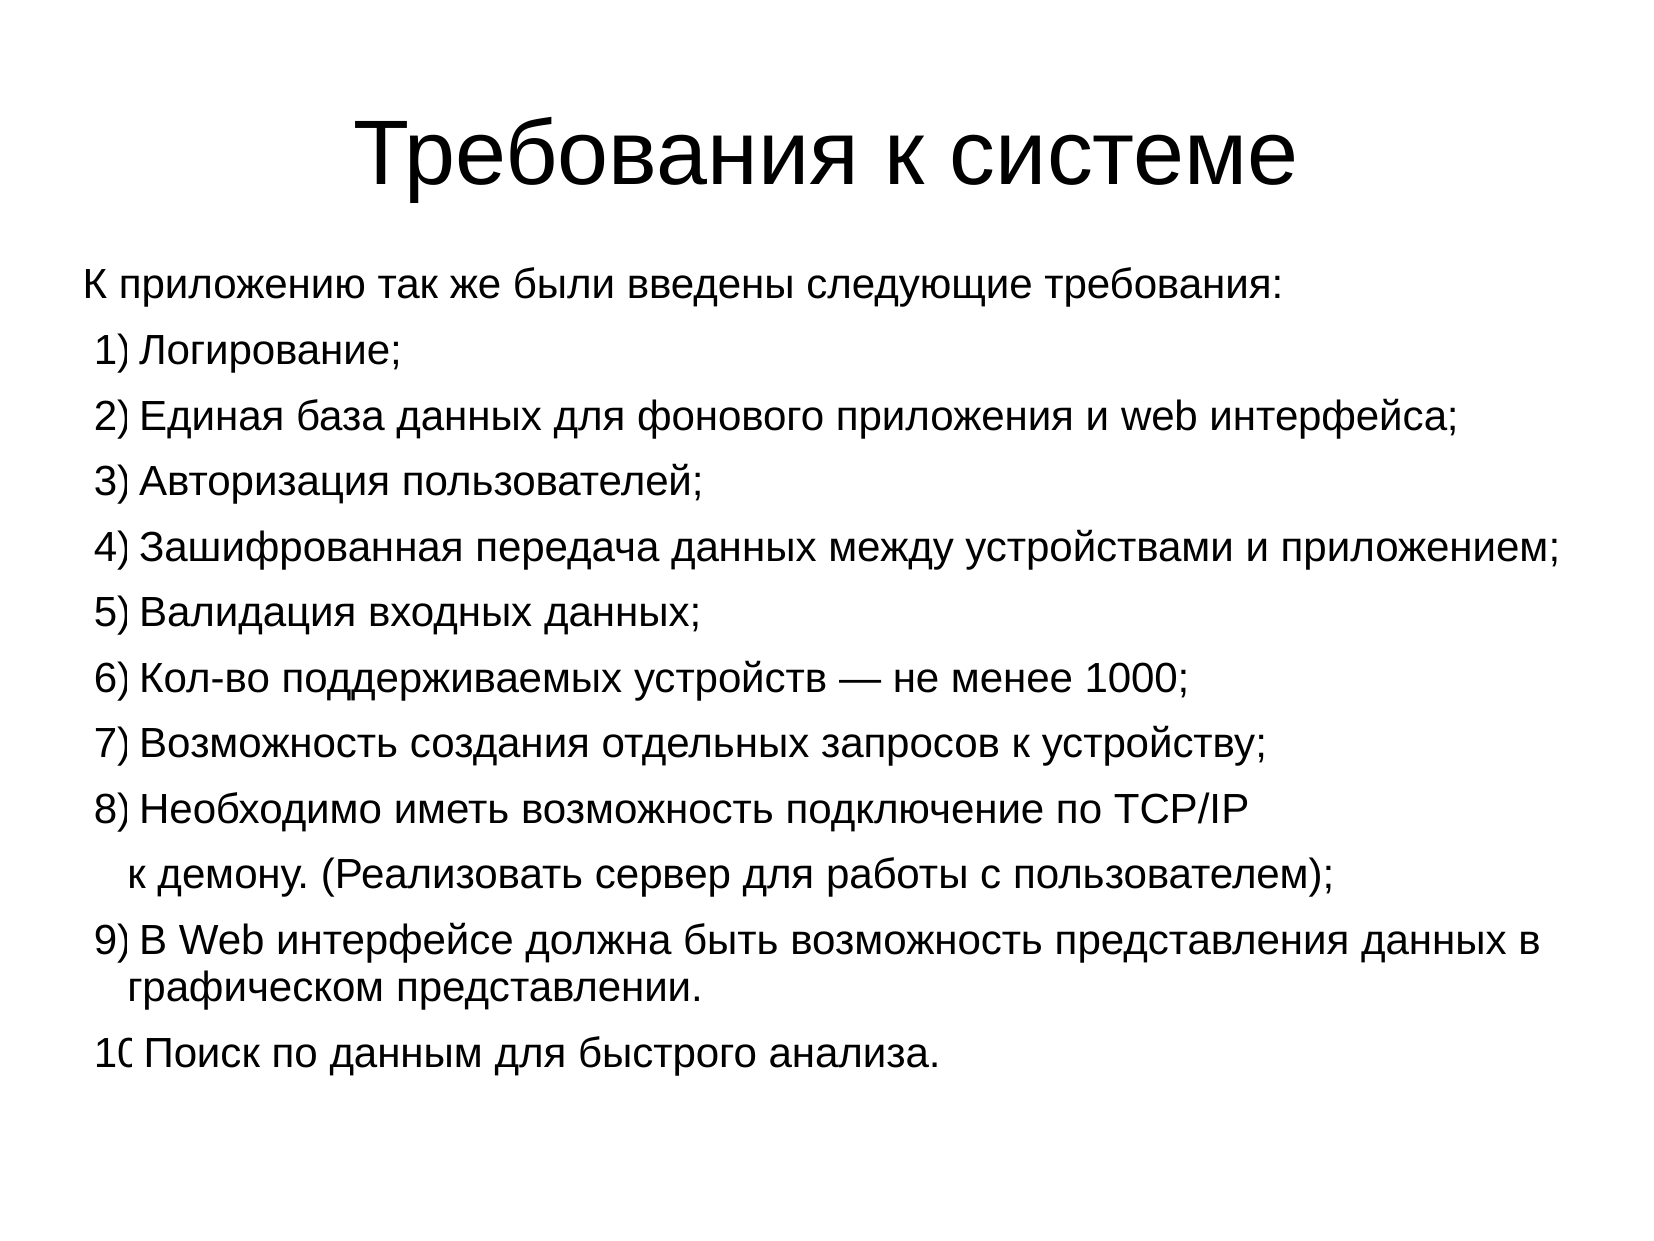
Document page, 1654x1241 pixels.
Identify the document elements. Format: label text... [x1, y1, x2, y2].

title Требования к системе [82, 49, 1571, 257]
list К приложению так же были введены следующие требования: Логирование; Единая база данных для фонового приложения и web интерфейса; Авторизация пользователей; Зашифрованная передача данных между устройствами и приложением; Валидация входных данных; Кол-во поддерживаемых устройств — не менее 1000; Возможность создания отдельных запросов к устройству; Необходимо иметь возможность подключение по TCP/IP к демону. (Реализовать сервер для работы с пользователем); В Web интерфейсе должна быть возможность представления данных в графическом представлении. Поиск по данным для быстрого анализа. [82, 261, 1571, 1087]
